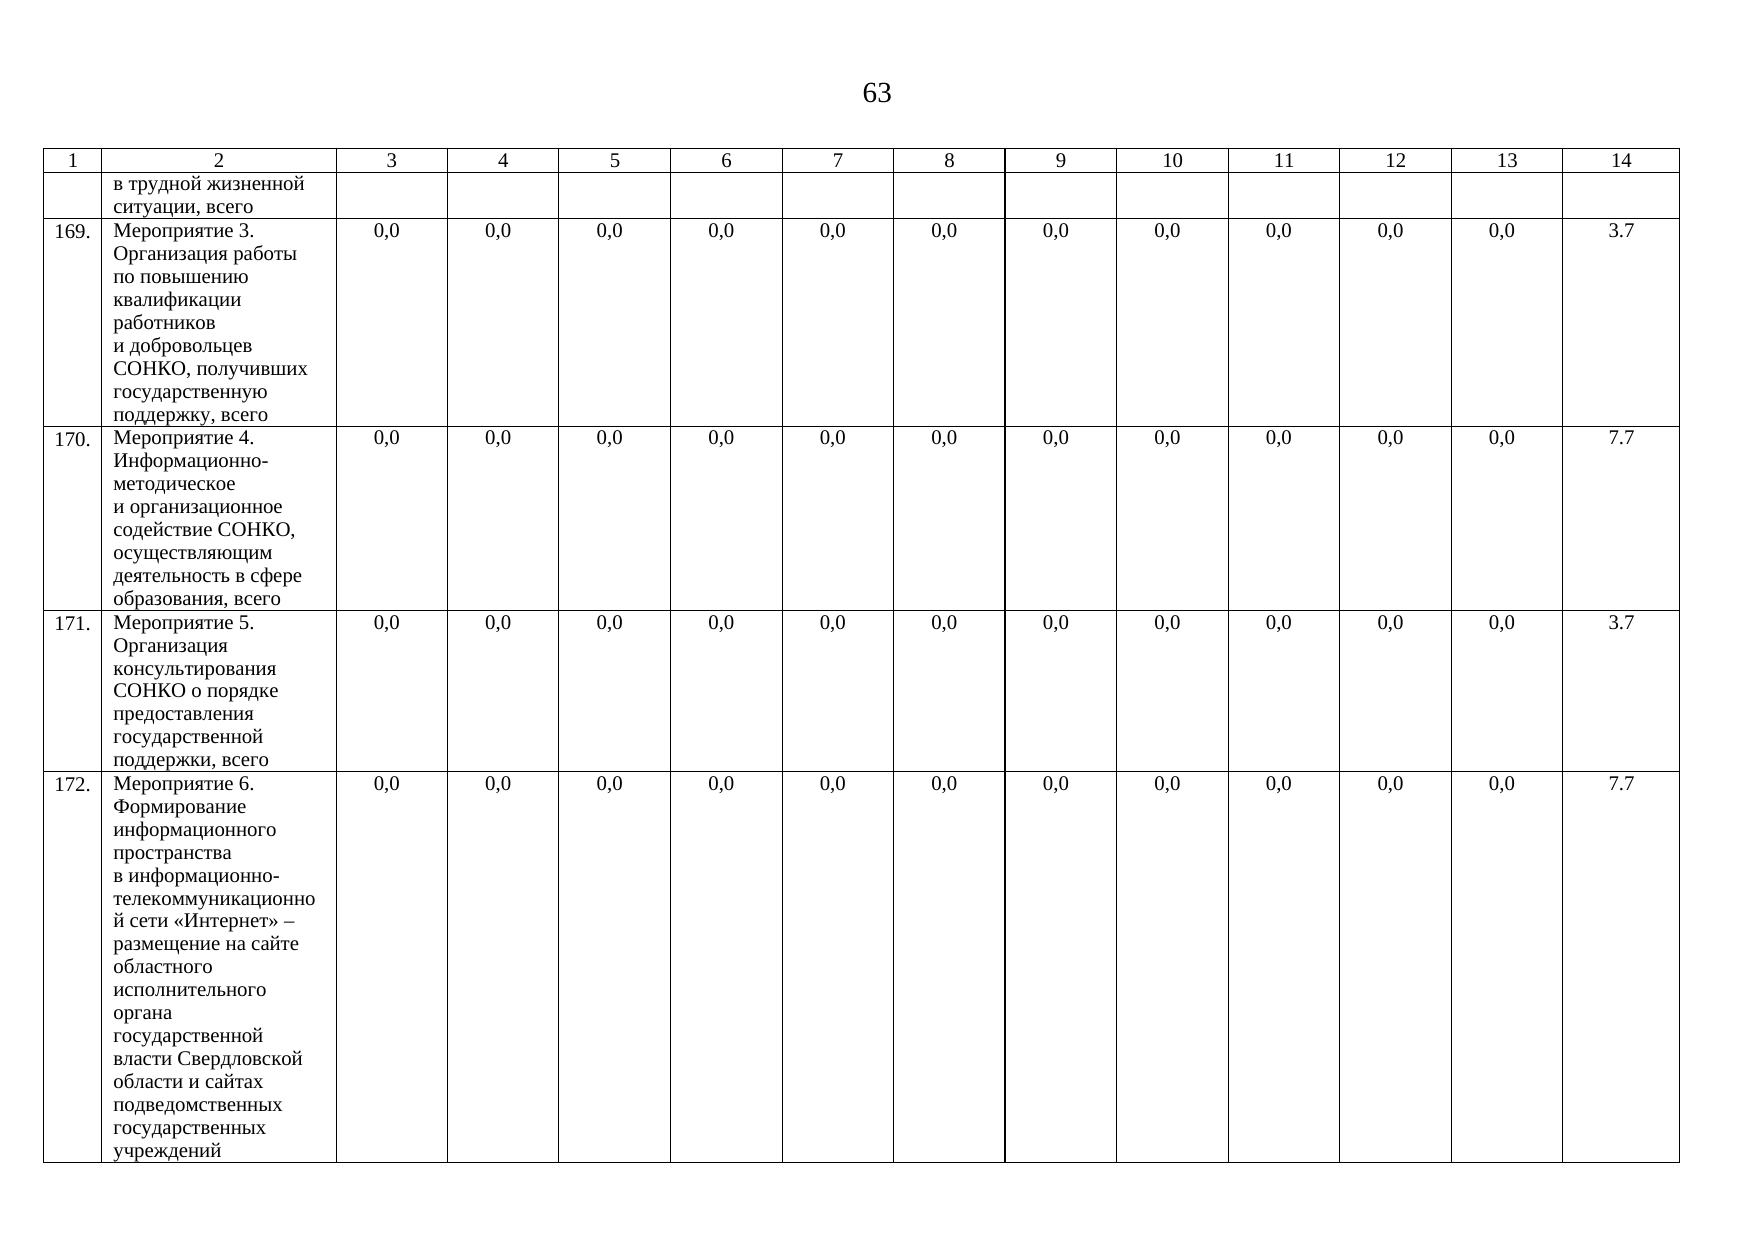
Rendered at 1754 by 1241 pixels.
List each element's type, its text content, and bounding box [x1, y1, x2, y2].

table_cell [44, 173, 101, 218]
table_cell 0,0 [448, 219, 558, 426]
table_cell 0,0 [1340, 219, 1451, 426]
table_cell 0,0 [671, 772, 782, 1162]
table_cell Мероприятие 4. Информационно-методическое и организационное содействие СОНКО, осуществляющим деятельность в сфере образования, всего [102, 427, 336, 610]
table_cell 0,0 [559, 219, 670, 426]
table_cell 0,0 [1452, 219, 1562, 426]
table_cell 0,0 [1229, 772, 1339, 1162]
table_header 6 [671, 149, 782, 172]
table_cell 171. [44, 611, 101, 771]
table_header 7 [783, 149, 893, 172]
table_cell 0,0 [783, 772, 893, 1162]
table_cell 0,0 [1006, 219, 1116, 426]
table_cell 0,0 [894, 772, 1004, 1162]
table_header 8 [894, 149, 1004, 172]
table_cell 0,0 [671, 219, 782, 426]
table_cell 3.7 [1563, 611, 1679, 771]
table_header 2 [102, 149, 336, 172]
table_cell 0,0 [1006, 611, 1116, 771]
table_cell 0,0 [1340, 611, 1451, 771]
table_cell 0,0 [1229, 611, 1339, 771]
table_header 13 [1452, 149, 1562, 172]
table_cell 0,0 [894, 219, 1004, 426]
table_cell Мероприятие 6. Формирование информационного пространства в информационно-телекоммуникационной сети «Интернет» – размещение на сайте областного исполнительного органа государственной власти Свердловской области и сайтах подведомственных государственных учреждений [102, 772, 336, 1162]
table_header 10 [1117, 149, 1228, 172]
table_cell 0,0 [559, 427, 670, 610]
table_cell 0,0 [448, 611, 558, 771]
table_cell 0,0 [1117, 772, 1228, 1162]
table_cell 0,0 [448, 427, 558, 610]
table_cell [1229, 173, 1339, 218]
table_cell 0,0 [1229, 219, 1339, 426]
table_cell [559, 173, 670, 218]
table_header 5 [559, 149, 670, 172]
table_cell 0,0 [1117, 427, 1228, 610]
table_cell [448, 173, 558, 218]
table_cell 0,0 [448, 772, 558, 1162]
table_cell [1006, 173, 1116, 218]
table_cell 0,0 [1006, 427, 1116, 610]
table_cell 0,0 [559, 772, 670, 1162]
table_cell 0,0 [1340, 427, 1451, 610]
table_cell 0,0 [671, 611, 782, 771]
table_cell 0,0 [337, 772, 447, 1162]
table_cell 0,0 [1117, 219, 1228, 426]
table_header 11 [1229, 149, 1339, 172]
table_cell Мероприятие 3. Организация работы по повышению квалификации работников и добровольцев СОНКО, получивших государственную поддержку, всего [102, 219, 336, 426]
table_cell 3.7 [1563, 219, 1679, 426]
table_cell [1340, 173, 1451, 218]
table_cell 0,0 [1340, 772, 1451, 1162]
table_cell 0,0 [1117, 611, 1228, 771]
table_cell 0,0 [1452, 611, 1562, 771]
table_cell Мероприятие 5. Организация консультирования СОНКО о порядке предоставления государственной поддержки, всего [102, 611, 336, 771]
table_cell 0,0 [783, 219, 893, 426]
table_cell 7.7 [1563, 772, 1679, 1162]
table_cell 169. [44, 219, 101, 426]
table_cell в трудной жизненной ситуации, всего [102, 173, 336, 218]
table_cell [337, 173, 447, 218]
table_cell 172. [44, 772, 101, 1162]
table_header 3 [337, 149, 447, 172]
table_cell [671, 173, 782, 218]
table_cell 170. [44, 427, 101, 610]
table_cell 0,0 [1452, 427, 1562, 610]
table_header 14 [1563, 149, 1679, 172]
table_cell 0,0 [783, 427, 893, 610]
table_cell 0,0 [337, 427, 447, 610]
table_cell [1117, 173, 1228, 218]
table_cell 0,0 [783, 611, 893, 771]
table_cell [1452, 173, 1562, 218]
table_header 12 [1340, 149, 1451, 172]
table_cell [783, 173, 893, 218]
table_cell 0,0 [894, 611, 1004, 771]
table_header 1 [44, 149, 101, 172]
table_cell 0,0 [1452, 772, 1562, 1162]
table_cell 0,0 [1229, 427, 1339, 610]
table_cell 0,0 [559, 611, 670, 771]
table_cell [1563, 173, 1679, 218]
table_cell 0,0 [337, 219, 447, 426]
table_header 4 [448, 149, 558, 172]
table_cell 0,0 [337, 611, 447, 771]
table_cell 7.7 [1563, 427, 1679, 610]
table_cell 0,0 [894, 427, 1004, 610]
table_cell [894, 173, 1004, 218]
table_cell 0,0 [671, 427, 782, 610]
table_cell 0,0 [1006, 772, 1116, 1162]
table_header 9 [1006, 149, 1116, 172]
